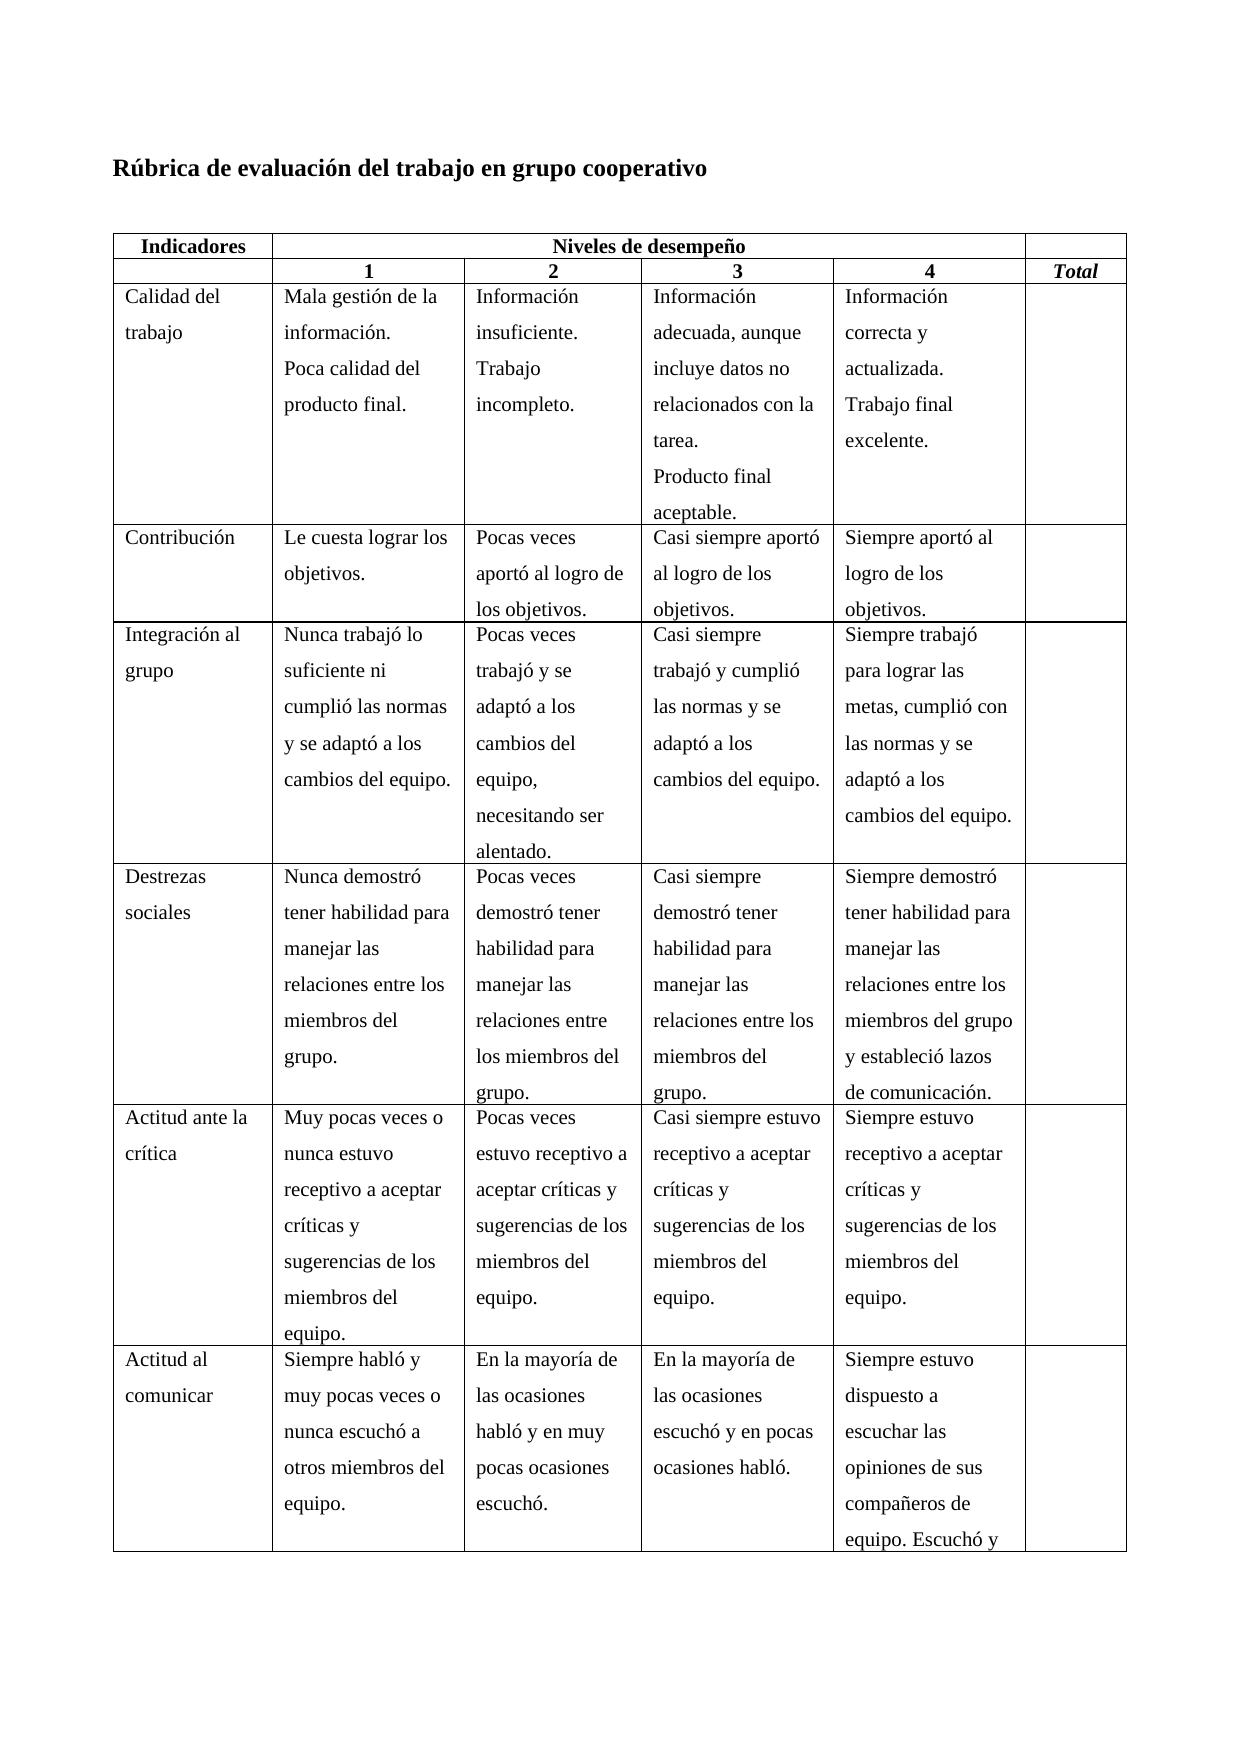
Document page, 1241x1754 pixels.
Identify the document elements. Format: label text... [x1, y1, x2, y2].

table_cell Actitud ante la crítica [114, 1105, 272, 1345]
table_cell Pocas veces demostró tener habilidad para manejar las relaciones entre los miembros del grupo. [465, 864, 641, 1104]
table_cell Casi siempre demostró tener habilidad para manejar las relaciones entre los miembros del grupo. [642, 864, 833, 1104]
table_header [1026, 234, 1126, 258]
table_cell 4 [834, 259, 1025, 283]
table_cell Información adecuada, aunque incluye datos no relacionados con la tarea. Producto final aceptable. [642, 284, 833, 524]
table_cell Siempre estuvo dispuesto a escuchar las opiniones de sus compañeros de equipo. Escuchó y [834, 1346, 1025, 1551]
table_cell [1026, 623, 1126, 863]
table_cell [114, 259, 272, 283]
table_cell [1026, 525, 1126, 621]
table_cell [1026, 1346, 1126, 1551]
table_cell Muy pocas veces o nunca estuvo receptivo a aceptar críticas y sugerencias de los miembros del equipo. [273, 1105, 464, 1345]
table_cell Siempre estuvo receptivo a aceptar críticas y sugerencias de los miembros del equipo. [834, 1105, 1025, 1345]
table_cell Casi siempre estuvo receptivo a aceptar críticas y sugerencias de los miembros del equipo. [642, 1105, 833, 1345]
table_cell En la mayoría de las ocasiones escuchó y en pocas ocasiones habló. [642, 1346, 833, 1551]
table_cell Nunca trabajó lo suficiente ni cumplió las normas y se adaptó a los cambios del equipo. [273, 623, 464, 863]
table_cell [1026, 284, 1126, 524]
table_cell Casi siempre trabajó y cumplió las normas y se adaptó a los cambios del equipo. [642, 623, 833, 863]
table_cell Información correcta y actualizada. Trabajo final excelente. [834, 284, 1025, 524]
table_cell Total [1026, 259, 1126, 283]
table_cell [1026, 1105, 1126, 1345]
table_cell Calidad del trabajo [114, 284, 272, 524]
table_cell En la mayoría de las ocasiones habló y en muy pocas ocasiones escuchó. [465, 1346, 641, 1551]
table_cell Información insuficiente. Trabajo incompleto. [465, 284, 641, 524]
table_cell Integración al grupo [114, 623, 272, 863]
table_cell Pocas veces estuvo receptivo a aceptar críticas y sugerencias de los miembros del equipo. [465, 1105, 641, 1345]
table_cell Pocas veces trabajó y se adaptó a los cambios del equipo, necesitando ser alentado. [465, 623, 641, 863]
table_cell Siempre aportó al logro de los objetivos. [834, 525, 1025, 621]
table_cell [1026, 864, 1126, 1104]
table_cell Casi siempre aportó al logro de los objetivos. [642, 525, 833, 621]
table_cell Siempre demostró tener habilidad para manejar las relaciones entre los miembros del grupo y estableció lazos de comunicación. [834, 864, 1025, 1104]
table_cell Destrezas sociales [114, 864, 272, 1104]
table_header Niveles de desempeño [273, 234, 1025, 258]
table_cell Siempre habló y muy pocas veces o nunca escuchó a otros miembros del equipo. [273, 1346, 464, 1551]
table_cell Pocas veces aportó al logro de los objetivos. [465, 525, 641, 621]
table_cell Nunca demostró tener habilidad para manejar las relaciones entre los miembros del grupo. [273, 864, 464, 1104]
text Rúbrica de evaluación del trabajo en grupo cooperativo [112, 153, 1128, 182]
table_cell 1 [273, 259, 464, 283]
table_cell Le cuesta lograr los objetivos. [273, 525, 464, 621]
table_cell Contribución [114, 525, 272, 621]
table_cell Mala gestión de la información. Poca calidad del producto final. [273, 284, 464, 524]
table_cell Actitud al comunicar [114, 1346, 272, 1551]
table_cell Siempre trabajó para lograr las metas, cumplió con las normas y se adaptó a los cambios del equipo. [834, 623, 1025, 863]
table_cell 3 [642, 259, 833, 283]
table_cell 2 [465, 259, 641, 283]
table_header Indicadores [114, 234, 272, 258]
